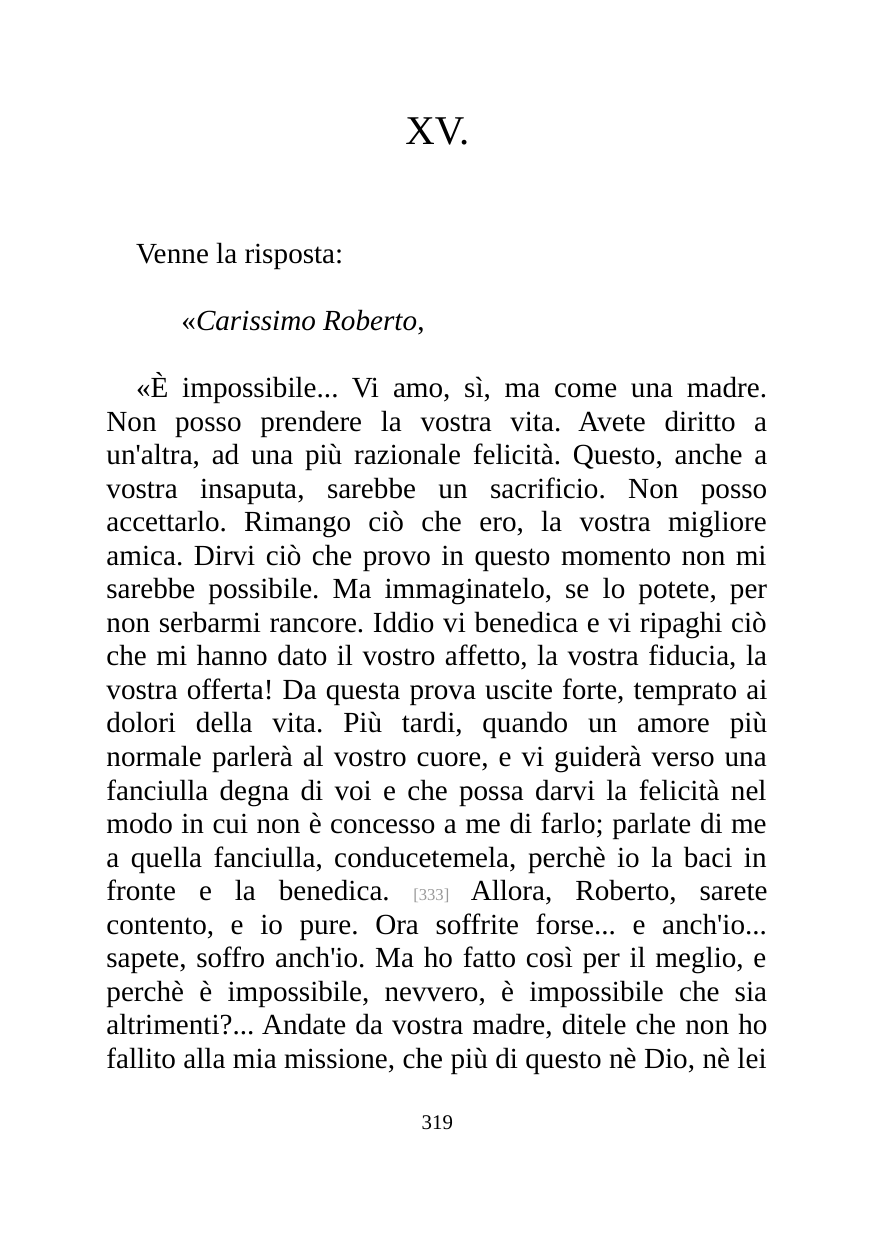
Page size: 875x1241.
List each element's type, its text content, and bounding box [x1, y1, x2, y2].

text «Carissimo Roberto, [181, 303, 768, 337]
subtitle XV. [106, 106, 768, 153]
text «È impossibile... Vi amo, sì, ma come una madre. Non posso prendere la vostra vita. Avete diritto a un'altra, ad una più razionale felicità. Questo, anche a vostra insaputa, sarebbe un sacrificio. Non posso accettarlo. Rimango ciò che ero, la vostra migliore amica. Dirvi ciò che provo in questo momento non mi sarebbe possibile. Ma immaginatelo, se lo potete, per non serbarmi rancore. Iddio vi benedica e vi ripaghi ciò che mi hanno dato il vostro affetto, la vostra fiducia, la vostra offerta! Da questa prova uscite forte, temprato ai dolori della vita. Più tardi, quando un amore più normale parlerà al vostro cuore, e vi guiderà verso una fanciulla degna di voi e che possa darvi la felicità nel modo in cui non è concesso a me di farlo; parlate di me a quella fanciulla, conducetemela, perchè io la baci in fronte e la benedica. [333] Allora, Roberto, sarete contento, e io pure. Ora soffrite forse... e anch'io... sapete, soffro anch'io. Ma ho fatto così per il meglio, e perchè è impossibile, nevvero, è impossibile che sia altrimenti?... Andate da vostra madre, ditele che non ho fallito alla mia missione, che più di questo nè Dio, nè lei [106, 370, 768, 1074]
text Venne la risposta: [106, 236, 768, 269]
